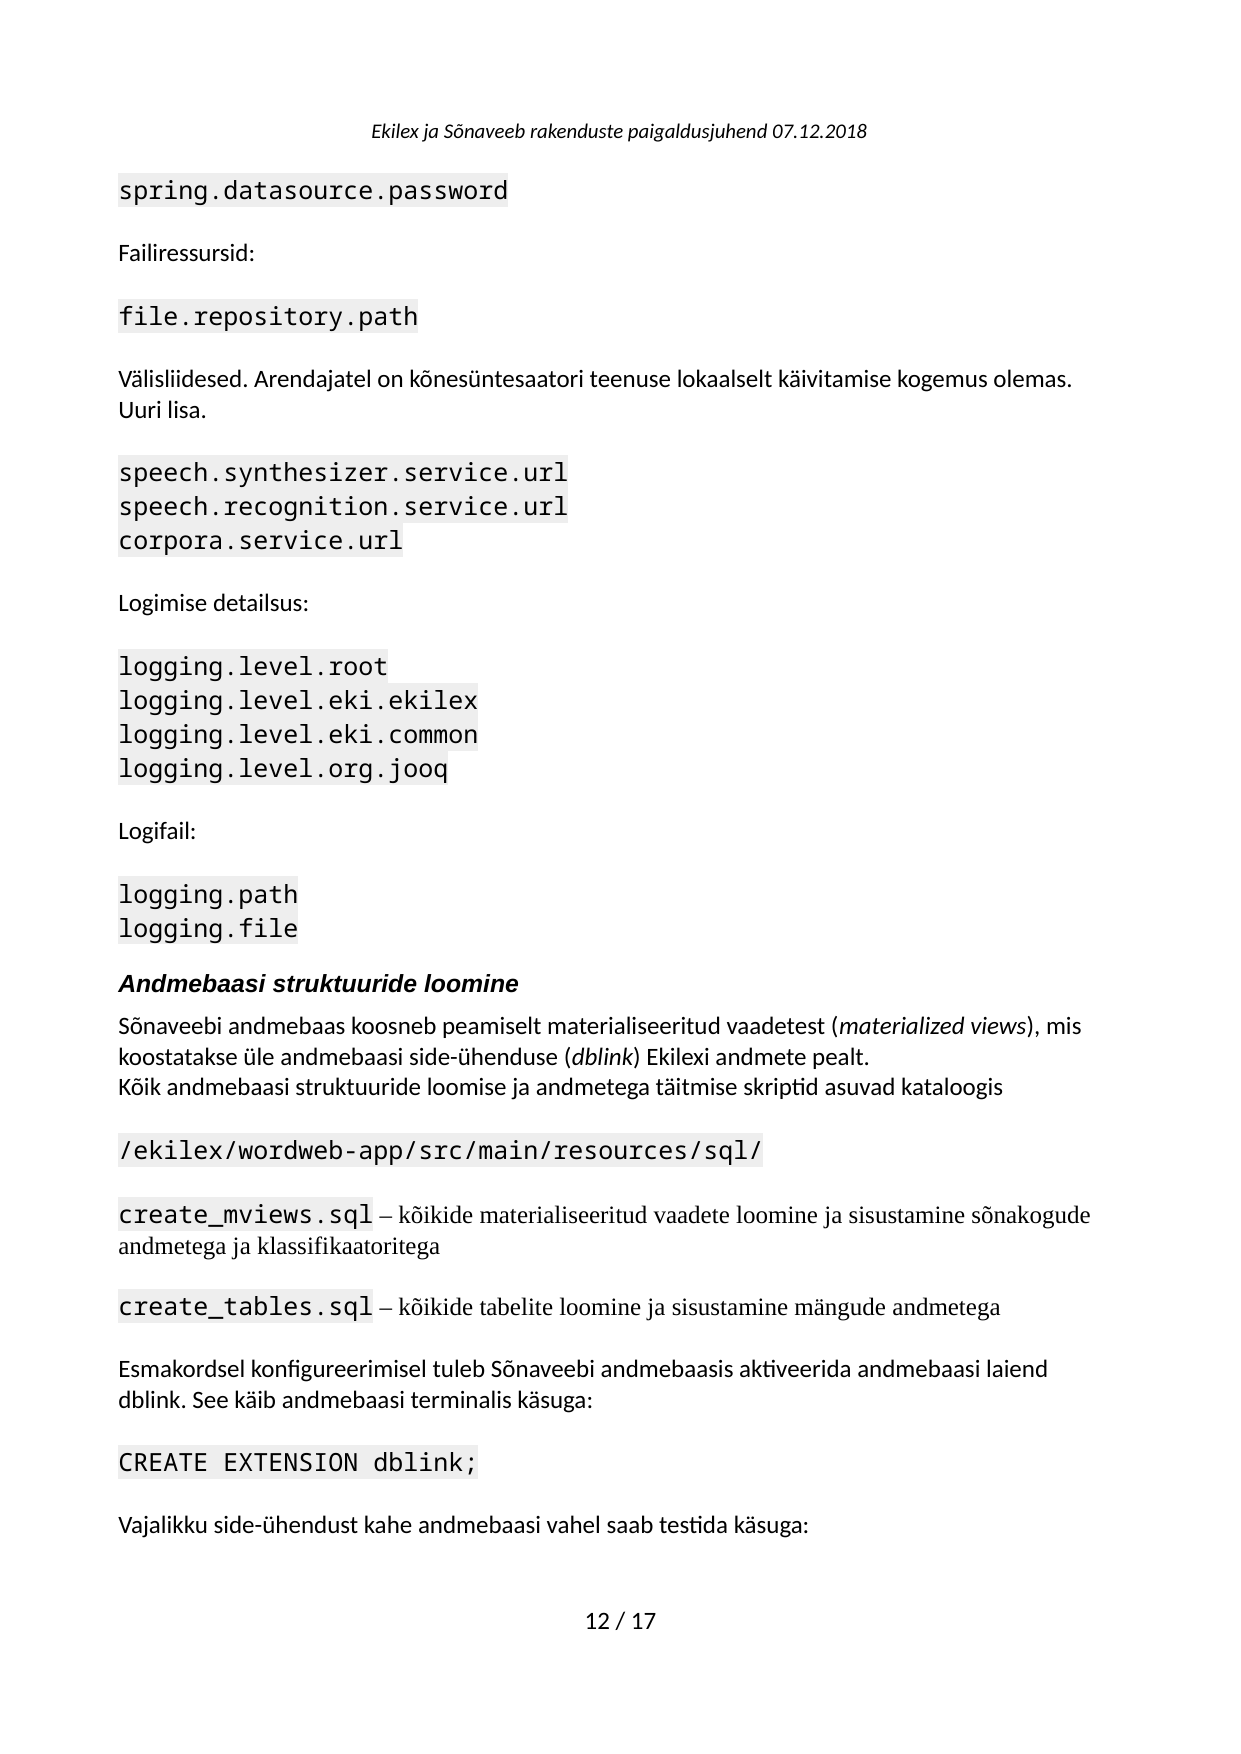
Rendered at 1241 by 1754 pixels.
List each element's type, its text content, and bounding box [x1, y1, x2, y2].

text speech.recognition.service.url [118, 489, 1122, 523]
text logging.level.eki.ekilex [118, 683, 1122, 717]
text create_mviews.sql – kõikide materialiseeritud vaadete loomine ja sisustamine sõnakogude andmetega ja klassifikaatoritega [118, 1197, 1122, 1260]
text Esmakordsel konfigureerimisel tuleb Sõnaveebi andmebaasis aktiveerida andmebaasi laiend dblink. See käib andmebaasi terminalis käsuga: [118, 1353, 1122, 1414]
text logging.level.root [118, 648, 1122, 683]
text logging.level.org.jooq [118, 751, 1122, 785]
text Välisliidesed. Arendajatel on kõnesüntesaatori teenuse lokaalselt käivitamise kogemus olemas. Uuri lisa. [118, 363, 1122, 424]
text create_tables.sql – kõikide tabelite loomine ja sisustamine mängude andmetega [118, 1289, 1122, 1323]
text Kõik andmebaasi struktuuride loomise ja andmetega täitmise skriptid asuvad kataloogis [118, 1072, 1122, 1102]
text Logimise detailsus: [118, 587, 1122, 618]
text Sõnaveebi andmebaas koosneb peamiselt materialiseeritud vaadetest (materialized views), mis koostatakse üle andmebaasi side-ühenduse (dblink) Ekilexi andmete pealt. [118, 1011, 1122, 1072]
text /ekilex/wordweb-app/src/main/resources/sql/ [118, 1133, 1122, 1167]
text speech.synthesizer.service.url [118, 455, 1122, 489]
text Vajalikku side-ühendust kahe andmebaasi vahel saab testida käsuga: [118, 1509, 1122, 1540]
text corpora.service.url [118, 523, 1122, 557]
text logging.path [118, 876, 1122, 910]
text logging.file [118, 910, 1122, 944]
text logging.level.eki.common [118, 717, 1122, 751]
subtitle Andmebaasi struktuuride loomine [118, 969, 1122, 998]
text file.repository.path [118, 299, 1122, 333]
text CREATE EXTENSION dblink; [118, 1445, 1122, 1479]
text Failiressursid: [118, 238, 1122, 268]
text Logifail: [118, 815, 1122, 846]
text spring.datasource.password [118, 173, 1122, 207]
